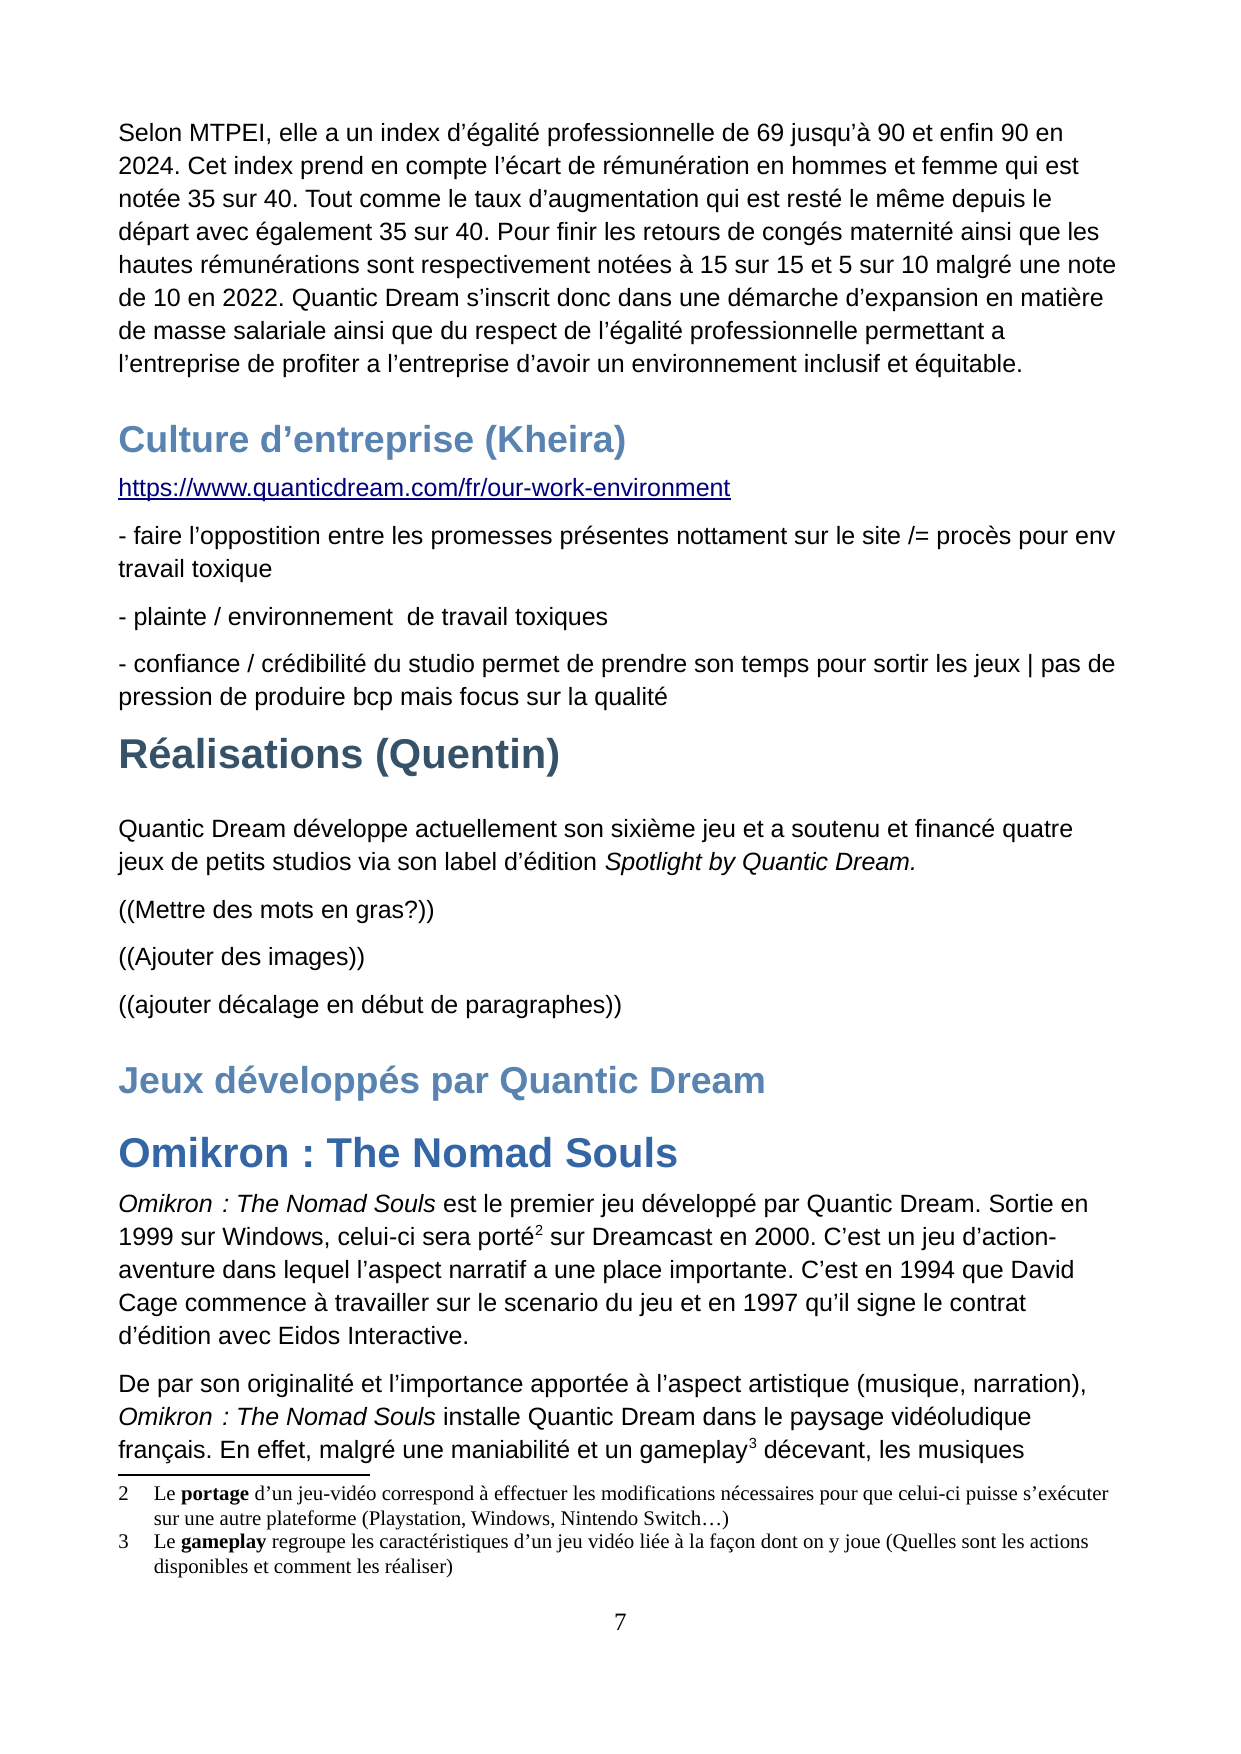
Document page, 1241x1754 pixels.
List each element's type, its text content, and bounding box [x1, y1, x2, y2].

subtitle Jeux développés par Quantic Dream [118, 1058, 1122, 1101]
text ((ajouter décalage en début de paragraphes)) [118, 990, 1122, 1019]
text Quantic Dream développe actuellement son sixième jeu et a soutenu et financé quatre jeux de petits studios via son label d’édition Spotlight by Quantic Dream. [118, 814, 1122, 876]
subtitle Omikron : The Nomad Souls [118, 1128, 1122, 1176]
text ((Ajouter des images)) [118, 942, 1122, 971]
text - confiance / crédibilité du studio permet de prendre son temps pour sortir les jeux | pas de pression de produire bcp mais focus sur la qualité [118, 649, 1122, 711]
text De par son originalité et l’importance apportée à l’aspect artistique (musique, narration), Omikron : The Nomad Souls installe Quantic Dream dans le paysage vidéoludique français. En effet, malgré une maniabilité et un gameplay décevant, les musiques [118, 1369, 1122, 1463]
text https://www.quanticdream.com/fr/our-work-environment [118, 473, 1122, 502]
text Omikron : The Nomad Souls est le premier jeu développé par Quantic Dream. Sortie en 1999 sur Windows, celui-ci sera porté sur Dreamcast en 2000. C’est un jeu d’action-aventure dans lequel l’aspect narratif a une place importante. C’est en 1994 que David Cage commence à travailler sur le scenario du jeu et en 1997 qu’il signe le contrat d’édition avec Eidos Interactive. [118, 1189, 1122, 1350]
text Selon MTPEI, elle a un index d’égalité professionnelle de 69 jusqu’à 90 et enfin 90 en 2024. Cet index prend en compte l’écart de rémunération en hommes et femme qui est notée 35 sur 40. Tout comme le taux d’augmentation qui est resté le même depuis le départ avec également 35 sur 40. Pour finir les retours de congés maternité ainsi que les hautes rémunérations sont respectivement notées à 15 sur 15 et 5 sur 10 malgré une note de 10 en 2022. Quantic Dream s’inscrit donc dans une démarche d’expansion en matière de masse salariale ainsi que du respect de l’égalité professionnelle permettant a l’entreprise de profiter a l’entreprise d’avoir un environnement inclusif et équitable. [118, 118, 1122, 378]
subtitle Culture d’entreprise (Kheira) [118, 418, 1122, 461]
text - faire l’oppostition entre les promesses présentes nottament sur le site /= procès pour env travail toxique [118, 521, 1122, 583]
text Le gameplay regroupe les caractéristiques d’un jeu vidéo liée à la façon dont on y joue (Quelles sont les actions disponibles et comment les réaliser) [118, 1529, 1122, 1578]
text ((Mettre des mots en gras?)) [118, 895, 1122, 923]
text - plainte / environnement de travail toxiques [118, 602, 1122, 630]
subtitle Réalisations (Quentin) [118, 730, 1122, 778]
text Le portage d’un jeu-vidéo correspond à effectuer les modifications nécessaires pour que celui-ci puisse s’exécuter sur une autre plateforme (Playstation, Windows, Nintendo Switch…) [118, 1481, 1122, 1529]
